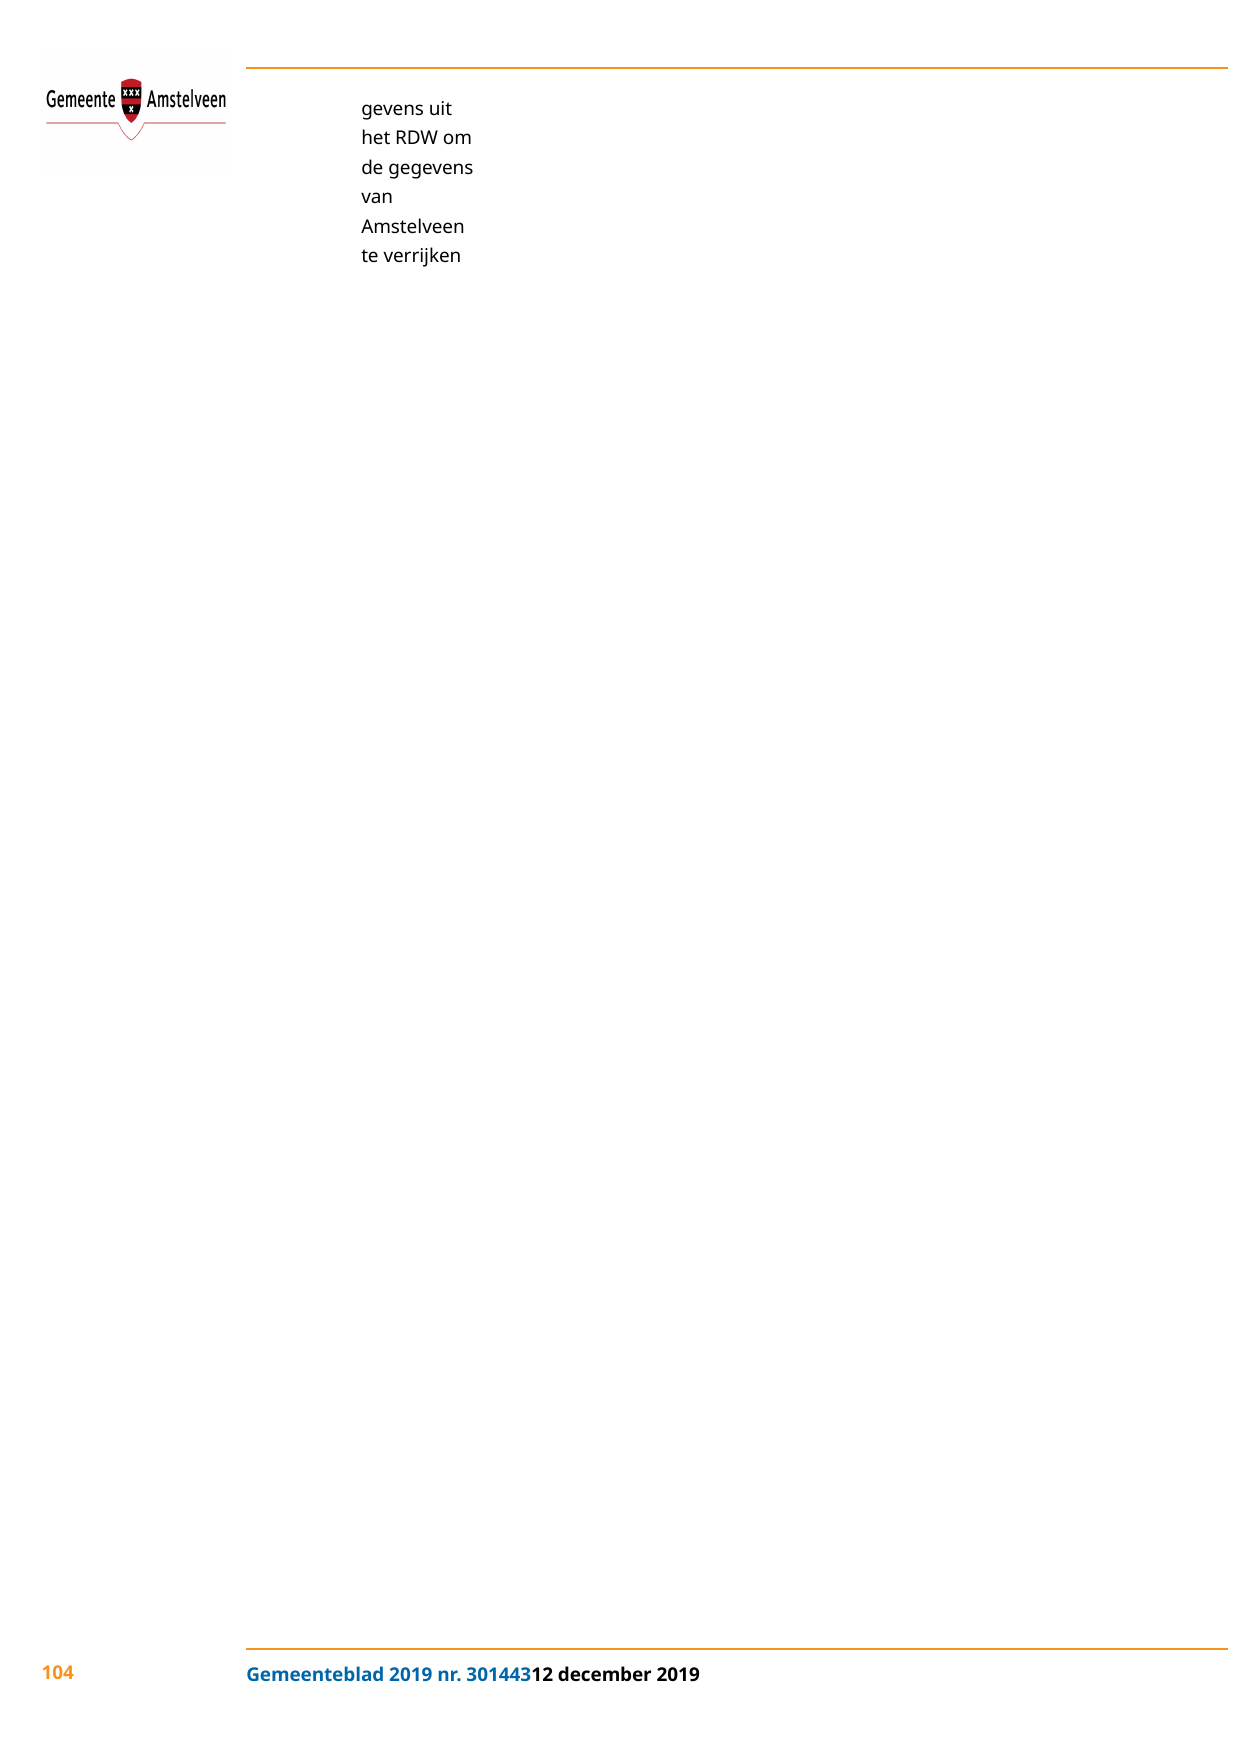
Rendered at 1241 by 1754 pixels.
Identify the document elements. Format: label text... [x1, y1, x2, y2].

table_cell [474, 95, 587, 268]
table_cell [813, 95, 926, 268]
picture [41, 47, 231, 172]
table_cell [926, 95, 1038, 268]
table_cell gevens uit het RDW om de gegevens van Amstelveen te verrijken [361, 95, 474, 268]
table_cell [700, 95, 813, 268]
table_cell [587, 95, 700, 268]
table_cell [1039, 95, 1152, 268]
table_cell [248, 95, 361, 268]
